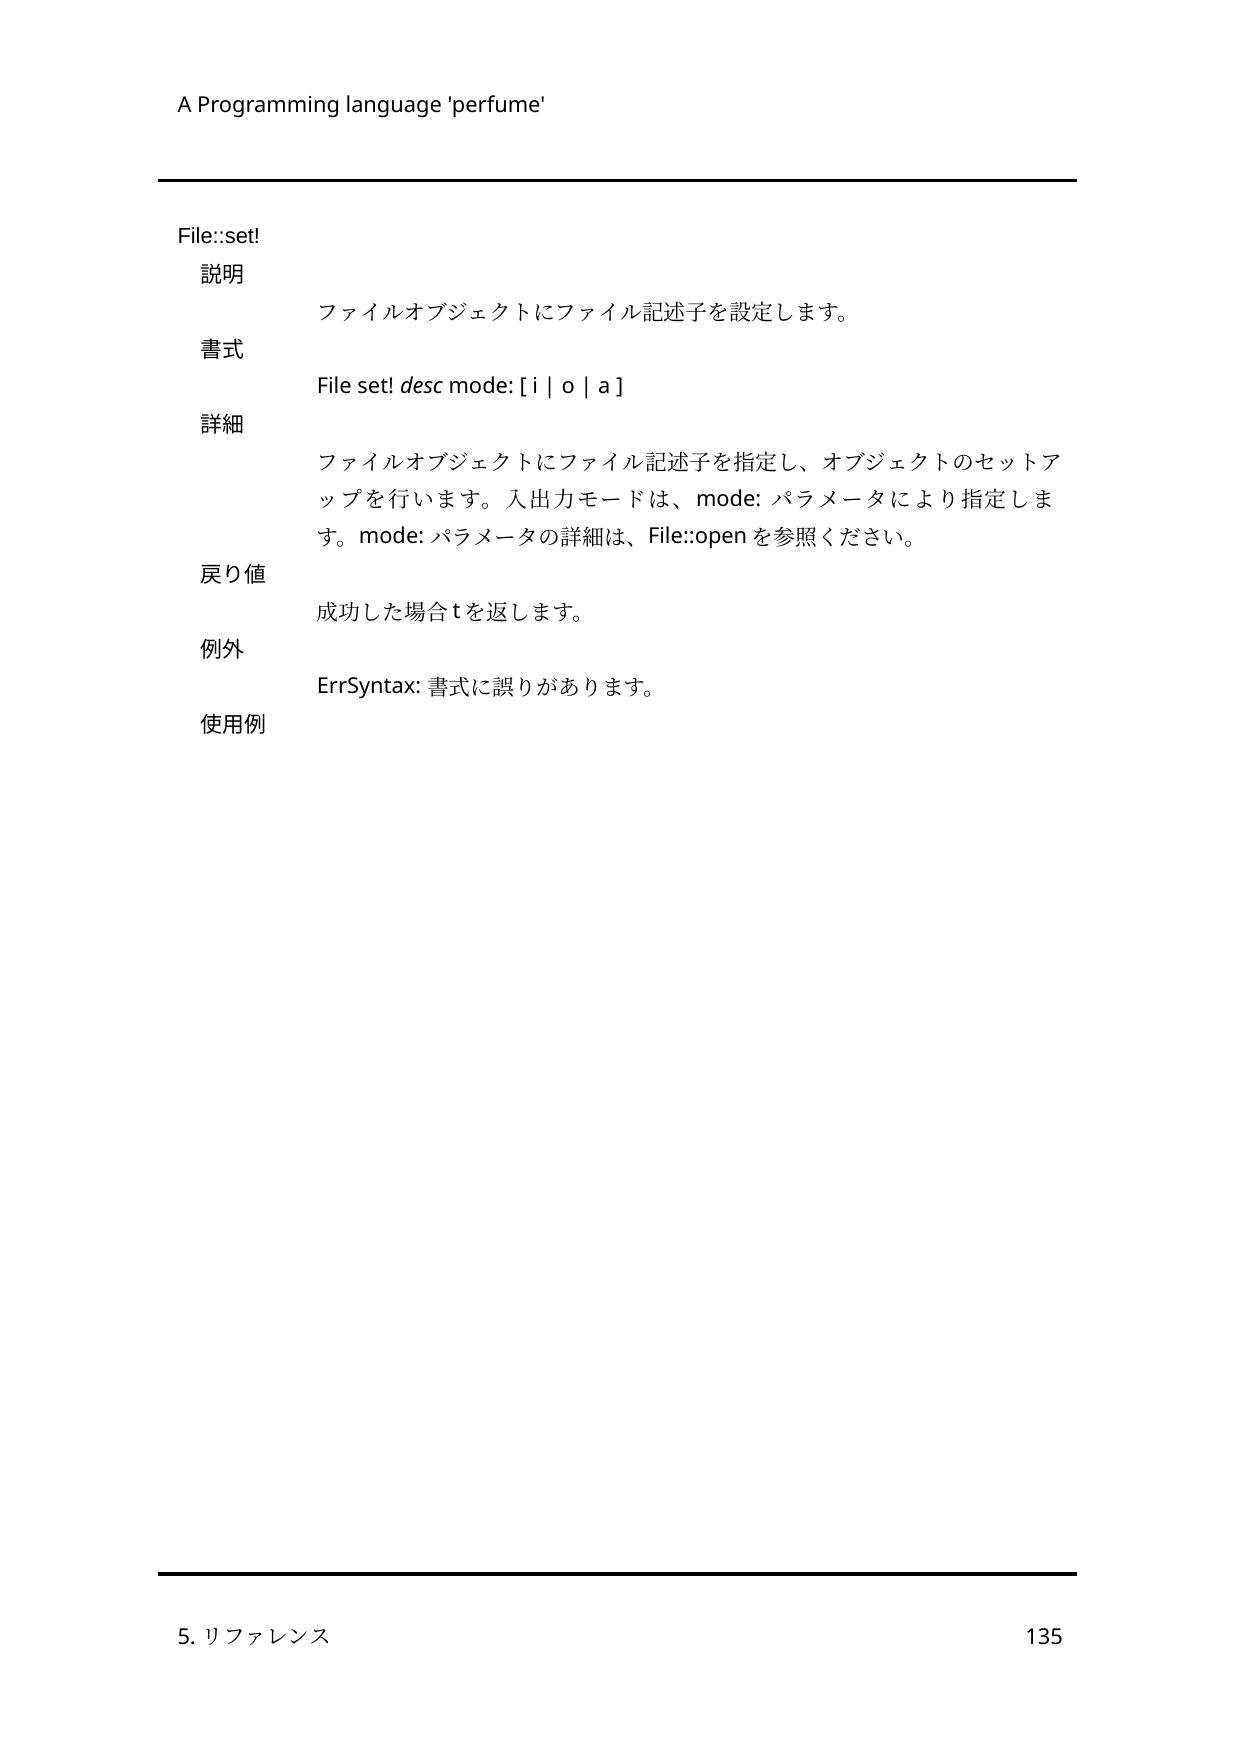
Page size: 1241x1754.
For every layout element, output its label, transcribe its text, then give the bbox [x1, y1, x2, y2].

table_header ファイルオブジェクトにファイル記述子を設定します。 [317, 254, 1063, 329]
table_cell 例外 [200, 629, 317, 704]
table_cell 使用例 [200, 704, 317, 779]
table_cell [317, 704, 1063, 779]
table_cell 詳細 [200, 404, 317, 554]
table_cell File set! desc mode: [ i | o | a ] [317, 329, 1063, 404]
table_cell ErrSyntax: 書式に誤りがあります。 [317, 629, 1063, 704]
table_cell 書式 [200, 329, 317, 404]
table_cell ファイルオブジェクトにファイル記述子を指定し、オブジェクトのセットアップを行います。入出力モードは、mode: パラメータにより指定します。mode: パラメータの詳細は、File::openを参照ください。 [317, 404, 1063, 554]
table_cell 戻り値 [200, 554, 317, 629]
table_header 説明 [200, 254, 317, 329]
table_cell 成功した場合tを返します。 [317, 554, 1063, 629]
subtitle File::set! [177, 217, 1063, 254]
